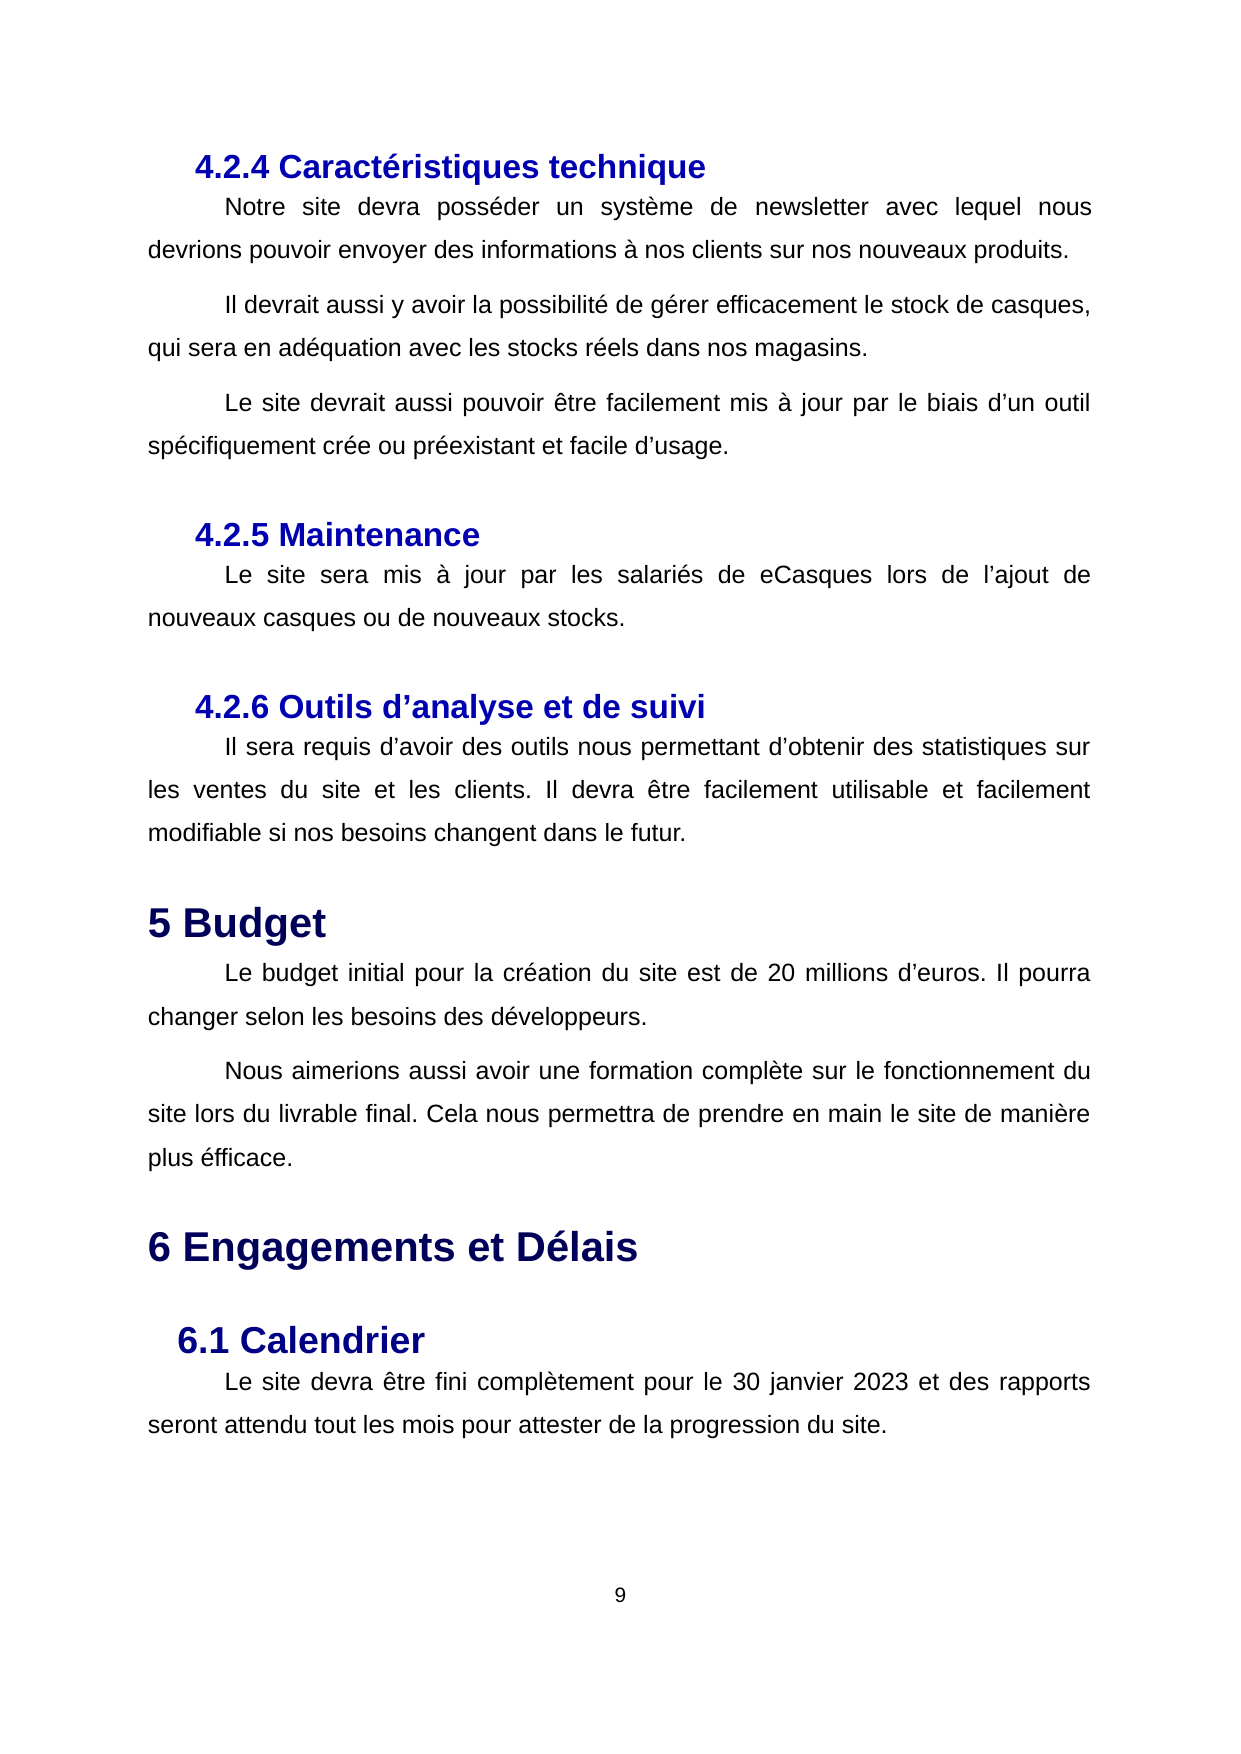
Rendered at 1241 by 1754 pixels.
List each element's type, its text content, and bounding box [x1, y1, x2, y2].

subtitle Outils d’analyse et de suivi [148, 687, 1093, 726]
subtitle Caractéristiques technique [148, 148, 1093, 186]
text Le site devra être fini complètement pour le 30 janvier 2023 et des rapports seront attendu tout les mois pour attester de la progression du site. [148, 1367, 1093, 1439]
text Nous aimerions aussi avoir une formation complète sur le fonctionnement du site lors du livrable final. Cela nous permettra de prendre en main le site de manière plus éfficace. [148, 1056, 1093, 1171]
subtitle Calendrier [148, 1318, 1093, 1361]
subtitle Budget [148, 898, 1093, 946]
text Le budget initial pour la création du site est de 20 millions d’euros. Il pourra changer selon les besoins des développeurs. [148, 958, 1093, 1030]
subtitle Engagements et Délais [148, 1222, 1093, 1270]
text Notre site devra posséder un système de newsletter avec lequel nous devrions pouvoir envoyer des informations à nos clients sur nos nouveaux produits. [148, 192, 1093, 264]
text Il devrait aussi y avoir la possibilité de gérer efficacement le stock de casques, qui sera en adéquation avec les stocks réels dans nos magasins. [148, 290, 1093, 362]
subtitle Maintenance [148, 516, 1093, 554]
text Il sera requis d’avoir des outils nous permettant d’obtenir des statistiques sur les ventes du site et les clients. Il devra être facilement utilisable et facilement modifiable si nos besoins changent dans le futur. [148, 732, 1093, 847]
text Le site devrait aussi pouvoir être facilement mis à jour par le biais d’un outil spécifiquement crée ou préexistant et facile d’usage. [148, 388, 1093, 460]
text Le site sera mis à jour par les salariés de eCasques lors de l’ajout de nouveaux casques ou de nouveaux stocks. [148, 560, 1093, 632]
